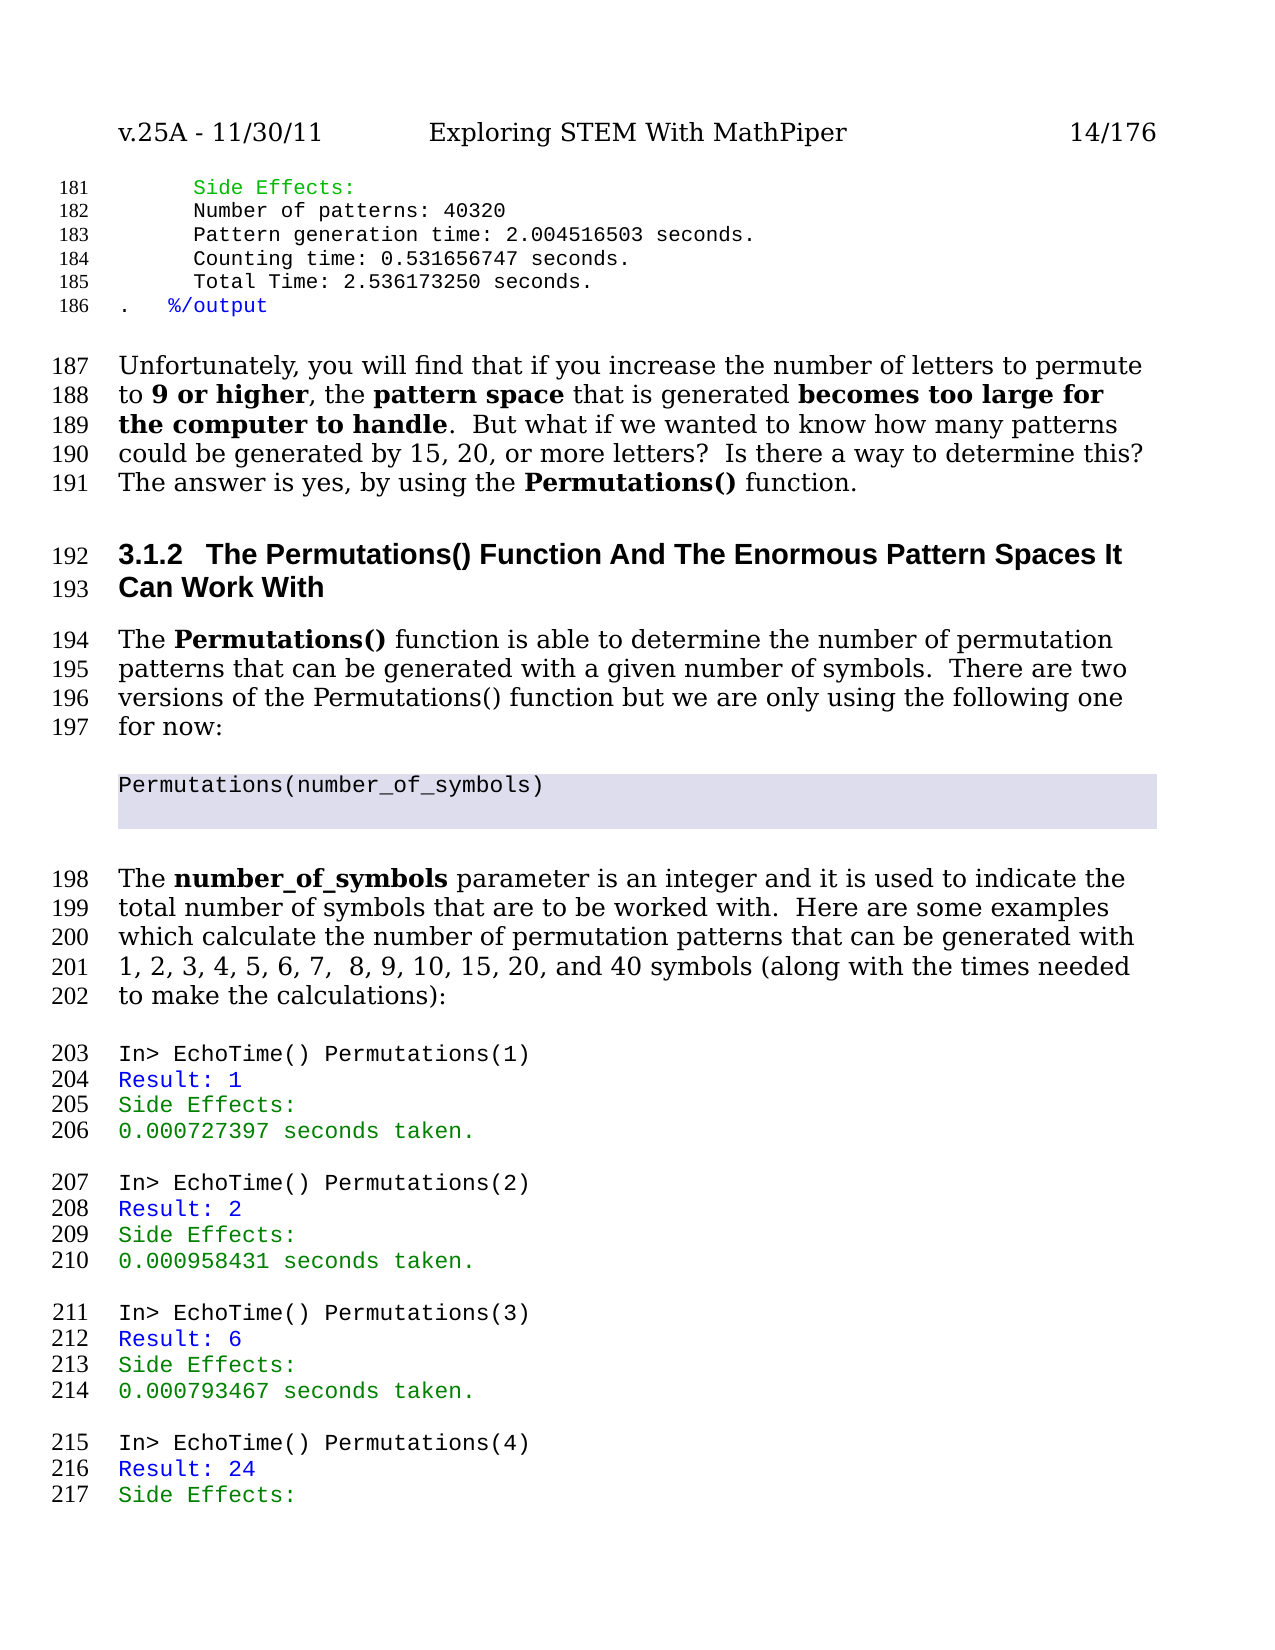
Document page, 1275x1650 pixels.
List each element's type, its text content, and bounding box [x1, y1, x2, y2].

subtitle The Permutations() Function And The Enormous Pattern Spaces It Can Work With [118, 537, 1157, 604]
text Unfortunately, you will find that if you increase the number of letters to permute to 9 or higher, the pattern space that is generated becomes too large for the computer to handle. But what if we wanted to know how many patterns could be generated by 15, 20, or more letters? Is there a way to determine this? The answer is yes, by using the Permutations() function. [118, 351, 1157, 498]
text In> EchoTime() Permutations(1) [118, 1042, 1157, 1068]
text Result: 6 [118, 1327, 1157, 1353]
text Side Effects: [118, 1353, 1157, 1379]
text In> EchoTime() Permutations(3) [118, 1301, 1157, 1327]
text Side Effects: [118, 177, 1157, 200]
text Total Time: 2.536173250 seconds. [118, 271, 1157, 295]
text Side Effects: [118, 1094, 1157, 1120]
table_header Permutations(number_of_symbols) [118, 774, 1157, 829]
text Side Effects: [118, 1223, 1157, 1249]
text . %/output [118, 295, 1157, 319]
text 0.000793467 seconds taken. [118, 1379, 1157, 1405]
text Result: 1 [118, 1068, 1157, 1094]
text The number_of_symbols parameter is an integer and it is used to indicate the total number of symbols that are to be worked with. Here are some examples which calculate the number of permutation patterns that can be generated with 1, 2, 3, 4, 5, 6, 7, 8, 9, 10, 15, 20, and 40 symbols (along with the times needed to make the calculations): [118, 864, 1157, 1010]
text 0.000958431 seconds taken. [118, 1249, 1157, 1275]
text The Permutations() function is able to determine the number of permutation patterns that can be generated with a given number of symbols. There are two versions of the Permutations() function but we are only using the following one for now: [118, 625, 1157, 742]
text Pattern generation time: 2.004516503 seconds. [118, 224, 1157, 248]
text Result: 24 [118, 1457, 1157, 1483]
text In> EchoTime() Permutations(4) [118, 1431, 1157, 1457]
text Side Effects: [118, 1483, 1157, 1509]
text Number of patterns: 40320 [118, 200, 1157, 224]
text In> EchoTime() Permutations(2) [118, 1172, 1157, 1198]
text 0.000727397 seconds taken. [118, 1120, 1157, 1146]
text Counting time: 0.531656747 seconds. [118, 248, 1157, 271]
text Result: 2 [118, 1198, 1157, 1223]
